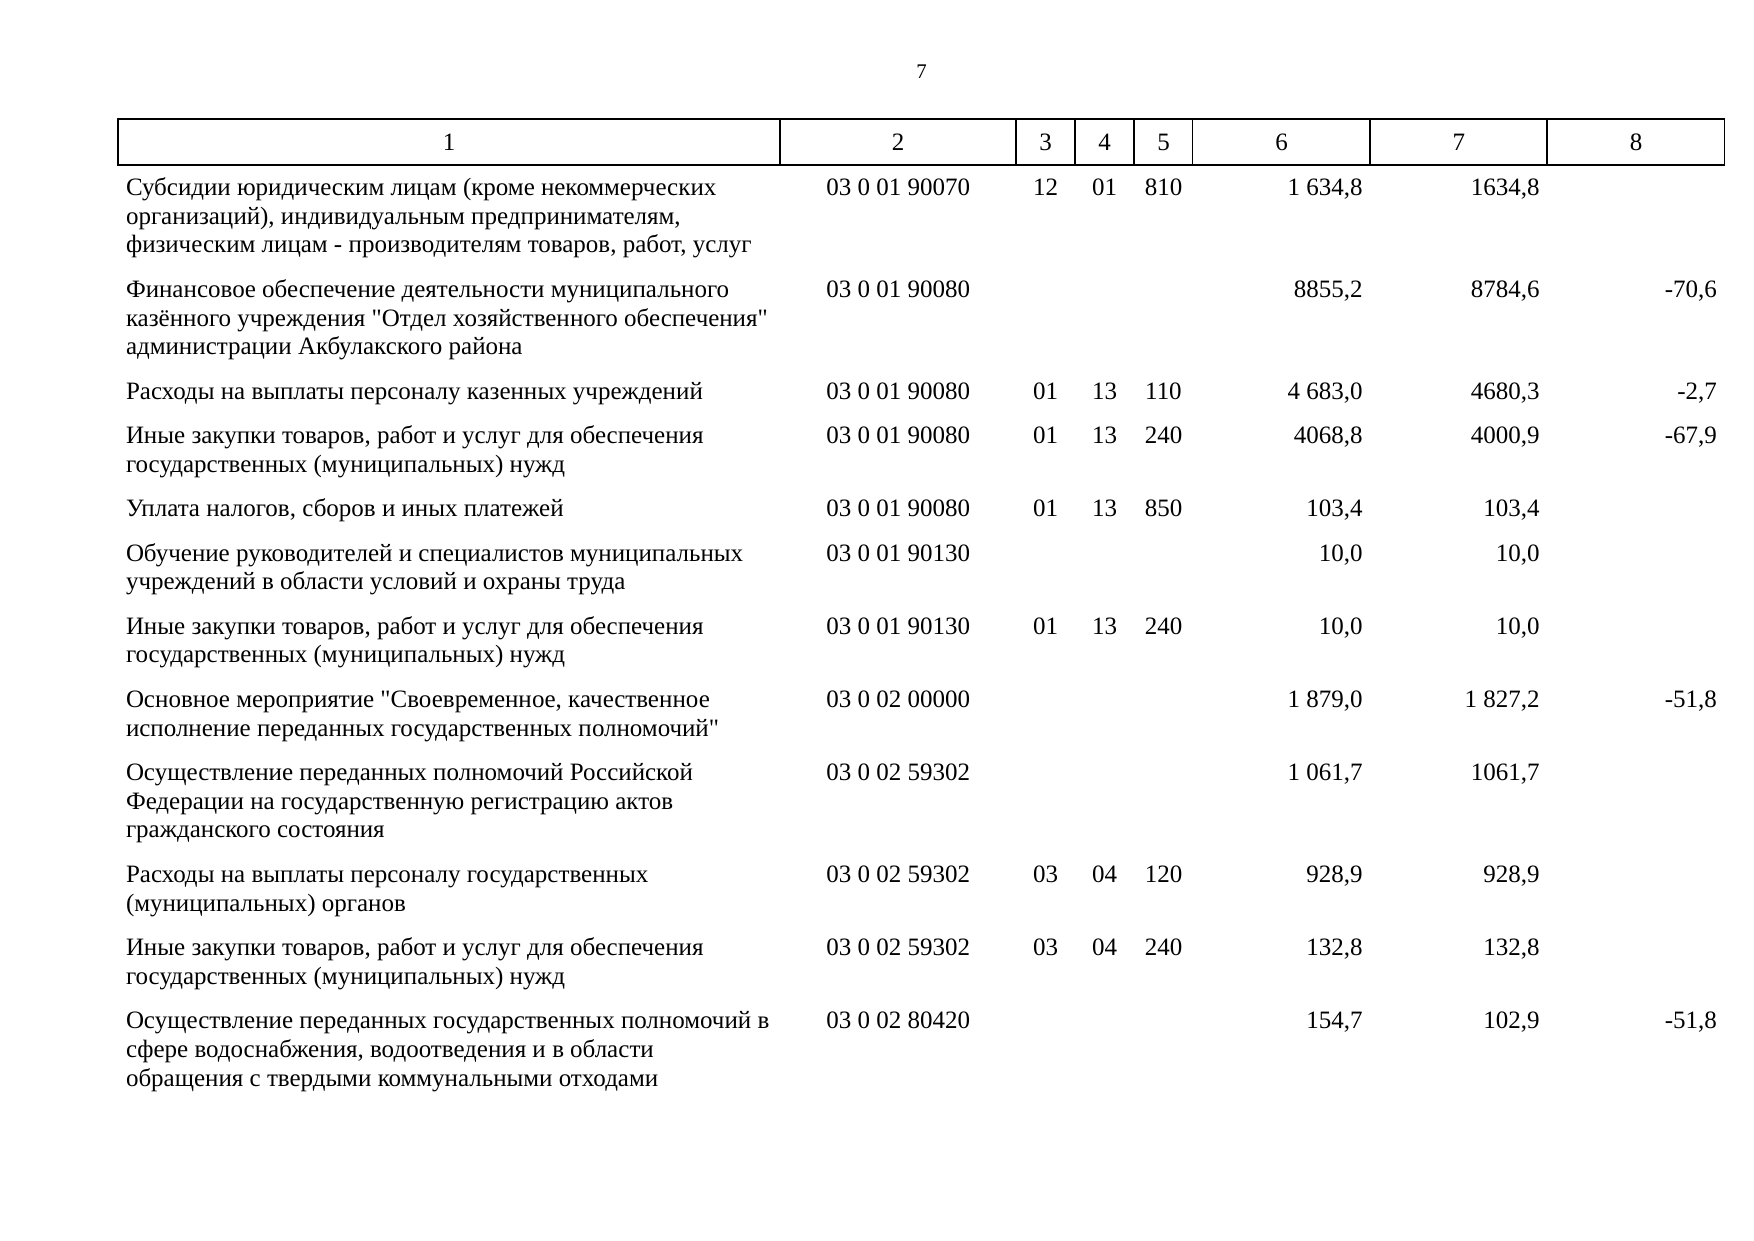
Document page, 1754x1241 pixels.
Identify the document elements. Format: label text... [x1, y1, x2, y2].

table_cell [1075, 530, 1134, 603]
table_cell 13 [1075, 368, 1134, 412]
table_cell -51,8 [1547, 676, 1724, 749]
table_header 5 [1142, 128, 1185, 156]
table_cell 10,0 [1370, 603, 1547, 676]
table_cell [1075, 997, 1134, 1099]
table_header [1193, 120, 1369, 164]
table_header 8 [1555, 128, 1716, 156]
table_cell Основное мероприятие "Своевременное, качественное исполнение переданных государственных полномочий" [118, 676, 780, 749]
table_cell 110 [1134, 368, 1193, 412]
table_header 1 [126, 128, 772, 156]
table_cell 132,8 [1193, 924, 1370, 997]
table_cell 04 [1075, 924, 1134, 997]
table_cell 928,9 [1193, 851, 1370, 924]
table_cell 1 634,8 [1193, 166, 1370, 266]
table_cell [1016, 749, 1075, 851]
table_cell 03 0 01 90080 [780, 412, 1016, 485]
table_cell 10,0 [1193, 603, 1370, 676]
table_cell [1016, 266, 1075, 368]
table_cell Иные закупки товаров, работ и услуг для обеспечения государственных (муниципальных) нужд [118, 412, 780, 485]
table_cell 1061,7 [1370, 749, 1547, 851]
table_cell Расходы на выплаты персоналу казенных учреждений [118, 368, 780, 412]
table_header [119, 120, 779, 164]
table_cell Иные закупки товаров, работ и услуг для обеспечения государственных (муниципальных) нужд [118, 603, 780, 676]
table_cell [1547, 851, 1724, 924]
table_cell Финансовое обеспечение деятельности муниципального казённого учреждения "Отдел хозяйственного обеспечения" администрации Акбулакского района [118, 266, 780, 368]
table_cell 03 0 01 90070 [780, 166, 1016, 266]
table_cell 03 [1016, 924, 1075, 997]
table_cell 1 879,0 [1193, 676, 1370, 749]
table_cell 03 [1016, 851, 1075, 924]
table_header 3 [1024, 128, 1067, 156]
table_cell [1075, 749, 1134, 851]
table_cell 850 [1134, 485, 1193, 530]
table_cell 1634,8 [1370, 166, 1547, 266]
table_cell [1547, 603, 1724, 676]
table_cell 03 0 01 90130 [780, 603, 1016, 676]
table_cell [1016, 530, 1075, 603]
table_header 2 [788, 128, 1008, 156]
table_cell 10,0 [1193, 530, 1370, 603]
table_cell 240 [1134, 603, 1193, 676]
table_cell [1016, 676, 1075, 749]
table_cell 03 0 02 59302 [780, 924, 1016, 997]
table_cell 4 683,0 [1193, 368, 1370, 412]
table_cell 03 0 02 80420 [780, 997, 1016, 1099]
table_cell 4000,9 [1370, 412, 1547, 485]
table_cell 03 0 02 00000 [780, 676, 1016, 749]
table_header 6 [1201, 128, 1362, 156]
table_cell -2,7 [1547, 368, 1724, 412]
table_cell 13 [1075, 485, 1134, 530]
table_header [1135, 120, 1192, 164]
table_cell -51,8 [1547, 997, 1724, 1099]
table_cell 01 [1016, 412, 1075, 485]
table_cell [1016, 997, 1075, 1099]
table_cell [1547, 166, 1724, 266]
table_cell 8784,6 [1370, 266, 1547, 368]
table_cell [1134, 266, 1193, 368]
table_cell 8855,2 [1193, 266, 1370, 368]
table_cell [1547, 924, 1724, 997]
table_cell Иные закупки товаров, работ и услуг для обеспечения государственных (муниципальных) нужд [118, 924, 780, 997]
table_cell Обучение руководителей и специалистов муниципальных учреждений в области условий и охраны труда [118, 530, 780, 603]
table_cell 12 [1016, 166, 1075, 266]
table_header 7 [1378, 128, 1539, 156]
table_cell 102,9 [1370, 997, 1547, 1099]
table_cell 01 [1016, 485, 1075, 530]
table_cell [1075, 266, 1134, 368]
table_cell [1547, 749, 1724, 851]
table_cell 1 061,7 [1193, 749, 1370, 851]
table_cell 03 0 01 90080 [780, 266, 1016, 368]
table_header [1548, 120, 1724, 164]
table_cell 03 0 01 90080 [780, 368, 1016, 412]
table_cell [1134, 676, 1193, 749]
table_cell 240 [1134, 412, 1193, 485]
table_cell [1134, 997, 1193, 1099]
table_cell 01 [1075, 166, 1134, 266]
table_cell 01 [1016, 603, 1075, 676]
table_cell 1 827,2 [1370, 676, 1547, 749]
table_cell [1075, 676, 1134, 749]
table_cell 03 0 01 90130 [780, 530, 1016, 603]
table_cell -70,6 [1547, 266, 1724, 368]
table_cell Субсидии юридическим лицам (кроме некоммерческих организаций), индивидуальным предпринимателям, физическим лицам - производителям товаров, работ, услуг [118, 166, 780, 266]
table_cell 810 [1134, 166, 1193, 266]
table_cell 4068,8 [1193, 412, 1370, 485]
table_cell 103,4 [1193, 485, 1370, 530]
table_cell [1134, 530, 1193, 603]
table_cell 10,0 [1370, 530, 1547, 603]
table_cell [1547, 485, 1724, 530]
table_cell 03 0 01 90080 [780, 485, 1016, 530]
table_cell -67,9 [1547, 412, 1724, 485]
table_cell 103,4 [1370, 485, 1547, 530]
table_cell 03 0 02 59302 [780, 851, 1016, 924]
table_header [1076, 120, 1133, 164]
table_header [1371, 120, 1546, 164]
table_cell 928,9 [1370, 851, 1547, 924]
table_cell [1134, 749, 1193, 851]
table_header [1017, 120, 1074, 164]
table_cell 120 [1134, 851, 1193, 924]
table_cell [1547, 530, 1724, 603]
table_cell 13 [1075, 603, 1134, 676]
table_cell 154,7 [1193, 997, 1370, 1099]
table_cell Осуществление переданных государственных полномочий в сфере водоснабжения, водоотведения и в области обращения с твердыми коммунальными отходами [118, 997, 780, 1099]
table_cell 01 [1016, 368, 1075, 412]
table_cell 03 0 02 59302 [780, 749, 1016, 851]
table_cell 240 [1134, 924, 1193, 997]
table_cell 4680,3 [1370, 368, 1547, 412]
table_header 4 [1083, 128, 1126, 156]
table_header [781, 120, 1015, 164]
table_cell 13 [1075, 412, 1134, 485]
table_cell Уплата налогов, сборов и иных платежей [118, 485, 780, 530]
table_cell 132,8 [1370, 924, 1547, 997]
table_cell Расходы на выплаты персоналу государственных (муниципальных) органов [118, 851, 780, 924]
table_cell 04 [1075, 851, 1134, 924]
table_cell Осуществление переданных полномочий Российской Федерации на государственную регистрацию актов гражданского состояния [118, 749, 780, 851]
